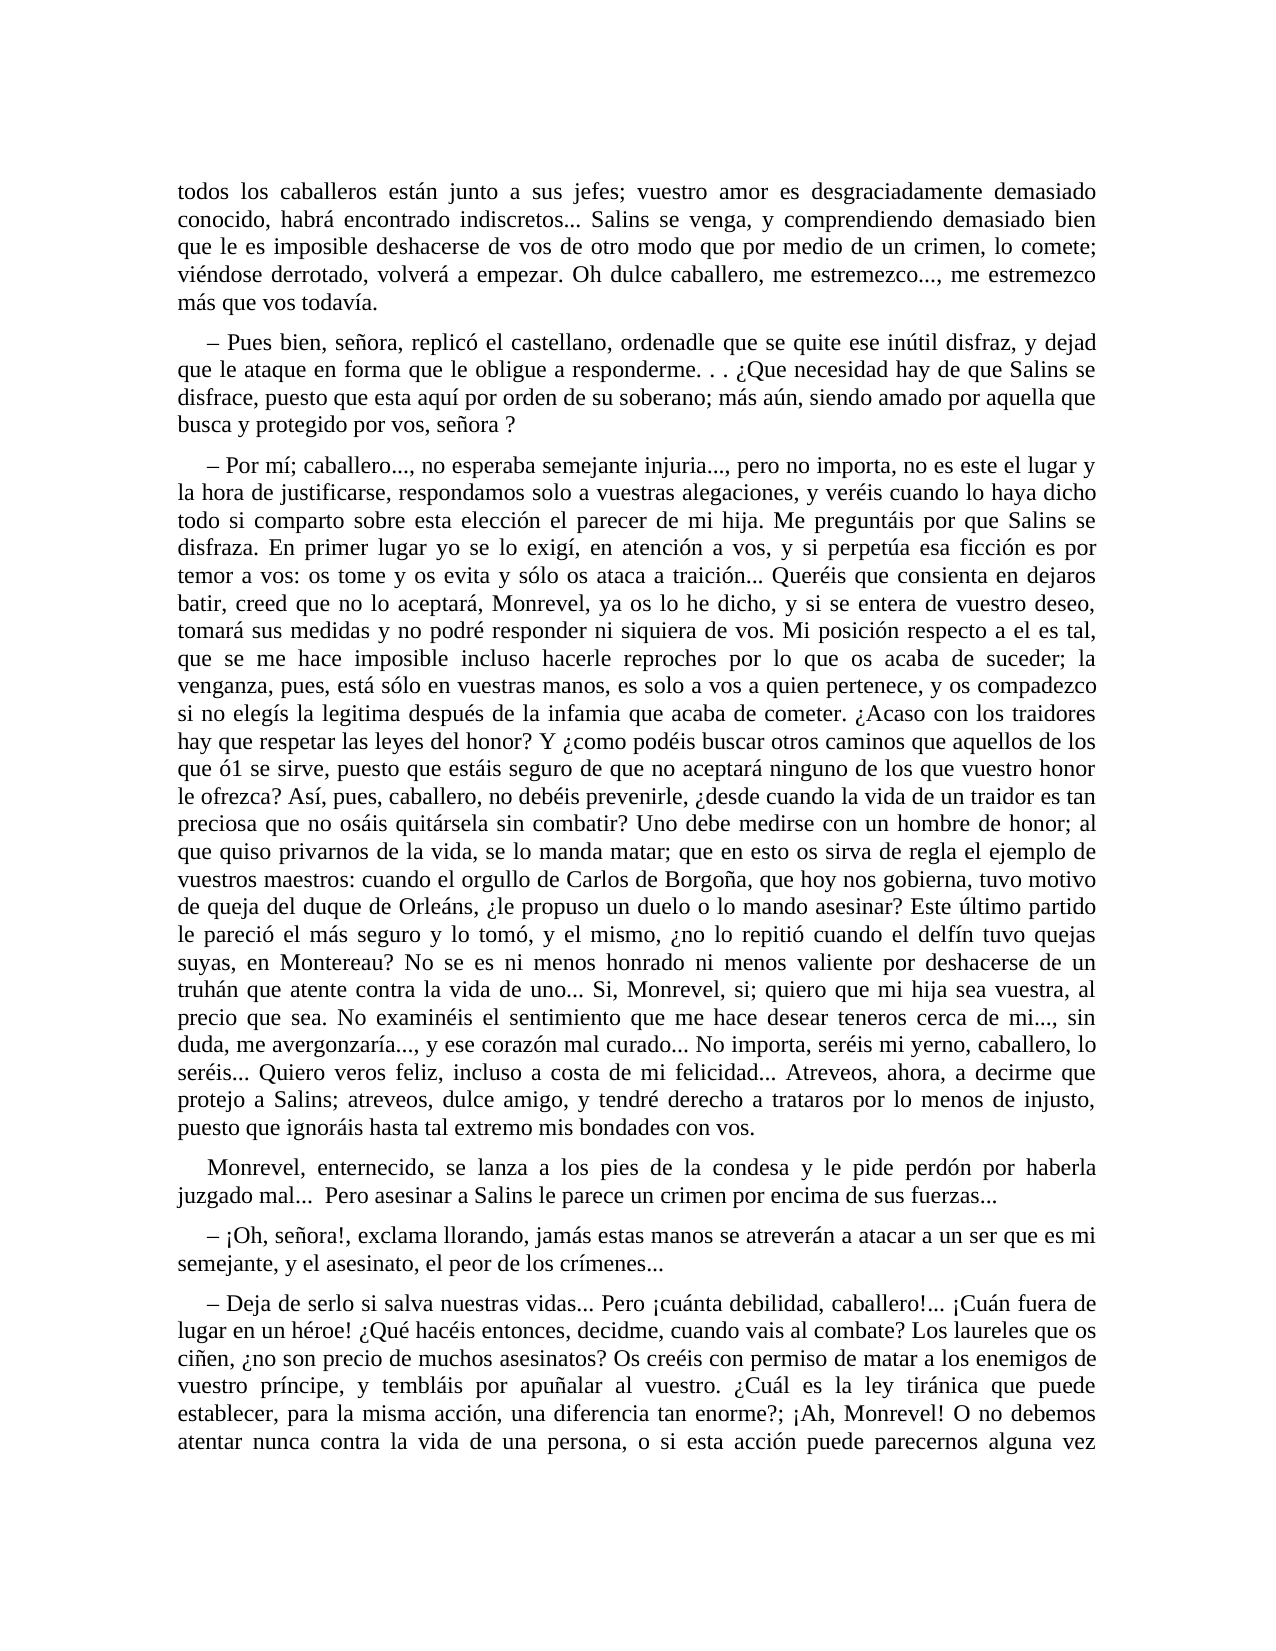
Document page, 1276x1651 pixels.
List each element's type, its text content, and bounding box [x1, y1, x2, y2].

text – Deja de serlo si salva nuestras vidas... Pero ¡cuánta debilidad, caballero!... ¡Cuán fuera de lugar en un héroe! ¿Qué hacéis entonces, decidme, cuando vais al combate? Los laureles que os ciñen, ¿no son precio de muchos asesinatos? Os creéis con permiso de matar a los enemigos de vuestro príncipe, y tembláis por apuñalar al vuestro. ¿Cuál es la ley tiránica que puede establecer, para la misma acción, una diferencia tan enorme?; ¡Ah, Monrevel! O no debemos atentar nunca contra la vida de una persona, o si esta acción puede parecernos alguna vez [177, 1289, 1098, 1454]
text – Por mí; caballero..., no esperaba semejante injuria..., pero no importa, no es este el lugar y la hora de justificarse, respondamos solo a vuestras alegaciones, y veréis cuando lo haya dicho todo si comparto sobre esta elección el parecer de mi hija. Me preguntáis por que Salins se disfraza. En primer lugar yo se lo exigí, en atención a vos, y si perpetúa esa ficción es por temor a vos: os tome y os evita y sólo os ataca a traición... Queréis que consienta en dejaros batir, creed que no lo aceptará, Monrevel, ya os lo he dicho, y si se entera de vuestro deseo, tomará sus medidas y no podré responder ni siquiera de vos. Mi posición respecto a el es tal, que se me hace imposible incluso hacerle reproches por lo que os acaba de suceder; la venganza, pues, está sólo en vuestras manos, es solo a vos a quien pertenece, y os compadezco si no elegís la legitima después de la infamia que acaba de cometer. ¿Acaso con los traidores hay que respetar las leyes del honor? Y ¿como podéis buscar otros caminos que aquellos de los que ó1 se sirve, puesto que estáis seguro de que no aceptará ninguno de los que vuestro honor le ofrezca? Así, pues, caballero, no debéis prevenirle, ¿desde cuando la vida de un traidor es tan preciosa que no osáis quitársela sin combatir? Uno debe medirse con un hombre de honor; al que quiso privarnos de la vida, se lo manda matar; que en esto os sirva de regla el ejemplo de vuestros maestros: cuando el orgullo de Carlos de Borgoña, que hoy nos gobierna, tuvo motivo de queja del duque de Orleáns, ¿le propuso un duelo o lo mando asesinar? Este último partido le pareció el más seguro y lo tomó, y el mismo, ¿no lo repitió cuando el delfín tuvo quejas suyas, en Montereau? No se es ni menos honrado ni menos valiente por deshacerse de un truhán que atente contra la vida de uno... Si, Monrevel, si; quiero que mi hija sea vuestra, al precio que sea. No examinéis el sentimiento que me hace desear teneros cerca de mi..., sin duda, me avergonzaría..., y ese corazón mal curado... No importa, seréis mi yerno, caballero, lo seréis... Quiero veros feliz, incluso a costa de mi felicidad... Atreveos, ahora, a decirme que protejo a Salins; atreveos, dulce amigo, y tendré derecho a trataros por lo menos de injusto, puesto que ignoráis hasta tal extremo mis bondades con vos. [177, 451, 1098, 1141]
text – ¡Oh, señora!, exclama llorando, jamás estas manos se atreverán a atacar a un ser que es mi semejante, y el asesinato, el peor de los crímenes... [177, 1221, 1098, 1276]
text todos los caballeros están junto a sus jefes; vuestro amor es desgraciadamente demasiado conocido, habrá encontrado indiscretos... Salins se venga, y comprendiendo demasiado bien que le es imposible deshacerse de vos de otro modo que por medio de un crimen, lo comete; viéndose derrotado, volverá a empezar. Oh dulce caballero, me estremezco..., me estremezco más que vos todavía. [177, 177, 1098, 315]
text Monrevel, enternecido, se lanza a los pies de la condesa y le pide perdón por haberla juzgado mal... Pero asesinar a Salins le parece un crimen por encima de sus fuerzas... [177, 1153, 1098, 1208]
text – Pues bien, señora, replicó el castellano, ordenadle que se quite ese inútil disfraz, y dejad que le ataque en forma que le obligue a responderme. . . ¿Que necesidad hay de que Salins se disfrace, puesto que esta aquí por orden de su soberano; más aún, siendo amado por aquella que busca y protegido por vos, señora ? [177, 328, 1098, 438]
